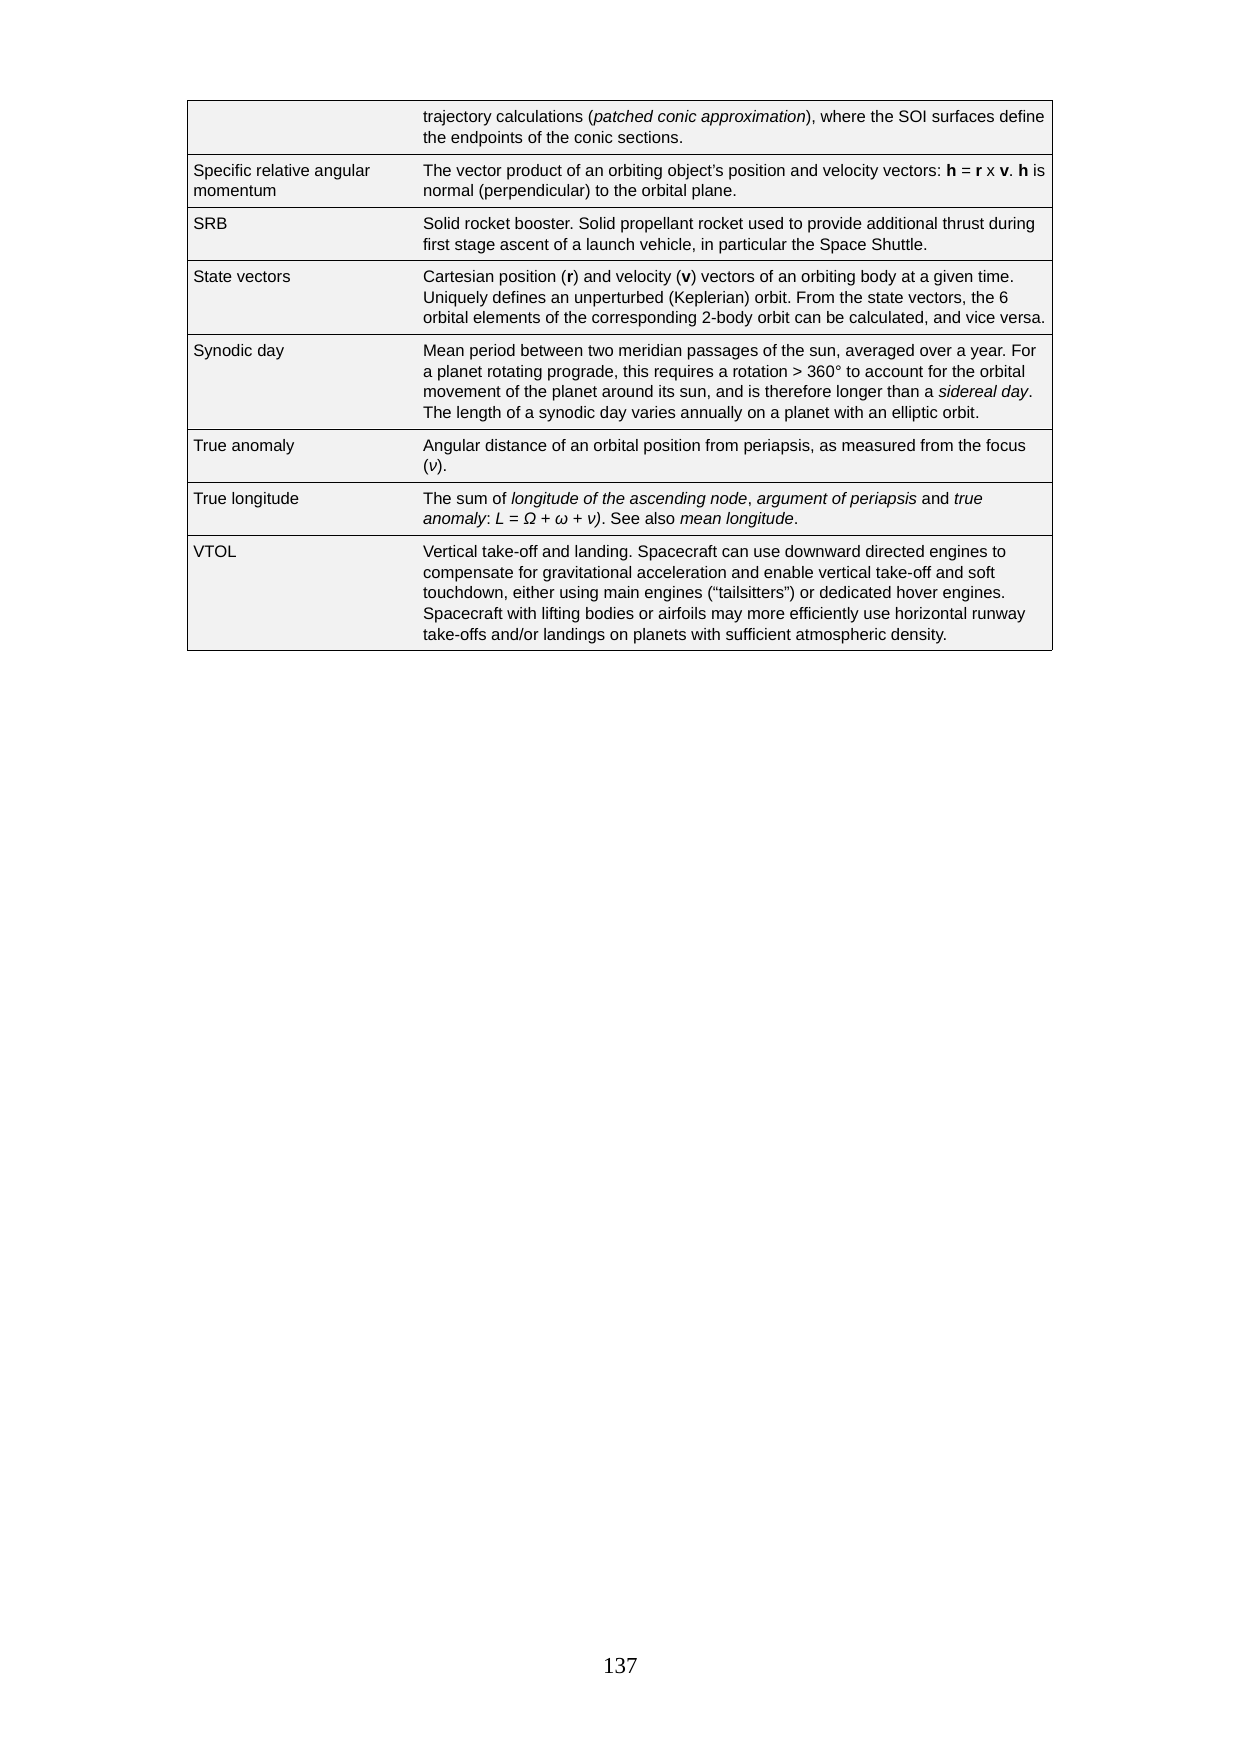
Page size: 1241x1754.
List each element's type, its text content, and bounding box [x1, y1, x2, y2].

table_cell SRB [188, 208, 417, 260]
table_cell Specific relative angular momentum [188, 155, 417, 207]
table_cell True longitude [188, 483, 417, 535]
table_cell The sum of longitude of the ascending node, argument of periapsis and true anomaly: L = Ω + ω + ν). See also mean longitude. [417, 483, 1052, 535]
table_cell Mean period between two meridian passages of the sun, averaged over a year. For a planet rotating prograde, this requires a rotation > 360° to account for the orbital movement of the planet around its sun, and is therefore longer than a sidereal day. The length of a synodic day varies annually on a planet with an elliptic orbit. [417, 335, 1052, 428]
table_cell Synodic day [188, 335, 417, 428]
table_cell trajectory calculations (patched conic approximation), where the SOI surfaces define the endpoints of the conic sections. [417, 101, 1052, 154]
table_cell State vectors [188, 261, 417, 334]
table_cell True anomaly [188, 430, 417, 482]
table_cell [188, 101, 417, 154]
table_cell The vector product of an orbiting object’s position and velocity vectors: h = r x v. h is normal (perpendicular) to the orbital plane. [417, 155, 1052, 207]
table_cell Angular distance of an orbital position from periapsis, as measured from the focus (ν). [417, 430, 1052, 482]
table_cell Vertical take-off and landing. Spacecraft can use downward directed engines to compensate for gravitational acceleration and enable vertical take-off and soft touchdown, either using main engines (“tailsitters”) or dedicated hover engines. Spacecraft with lifting bodies or airfoils may more efficiently use horizontal runway take-offs and/or landings on planets with sufficient atmospheric density. [417, 536, 1052, 650]
table_cell Cartesian position (r) and velocity (v) vectors of an orbiting body at a given time. Uniquely defines an unperturbed (Keplerian) orbit. From the state vectors, the 6 orbital elements of the corresponding 2-body orbit can be calculated, and vice versa. [417, 261, 1052, 334]
table_cell Solid rocket booster. Solid propellant rocket used to provide additional thrust during first stage ascent of a launch vehicle, in particular the Space Shuttle. [417, 208, 1052, 260]
table_cell VTOL [188, 536, 417, 650]
